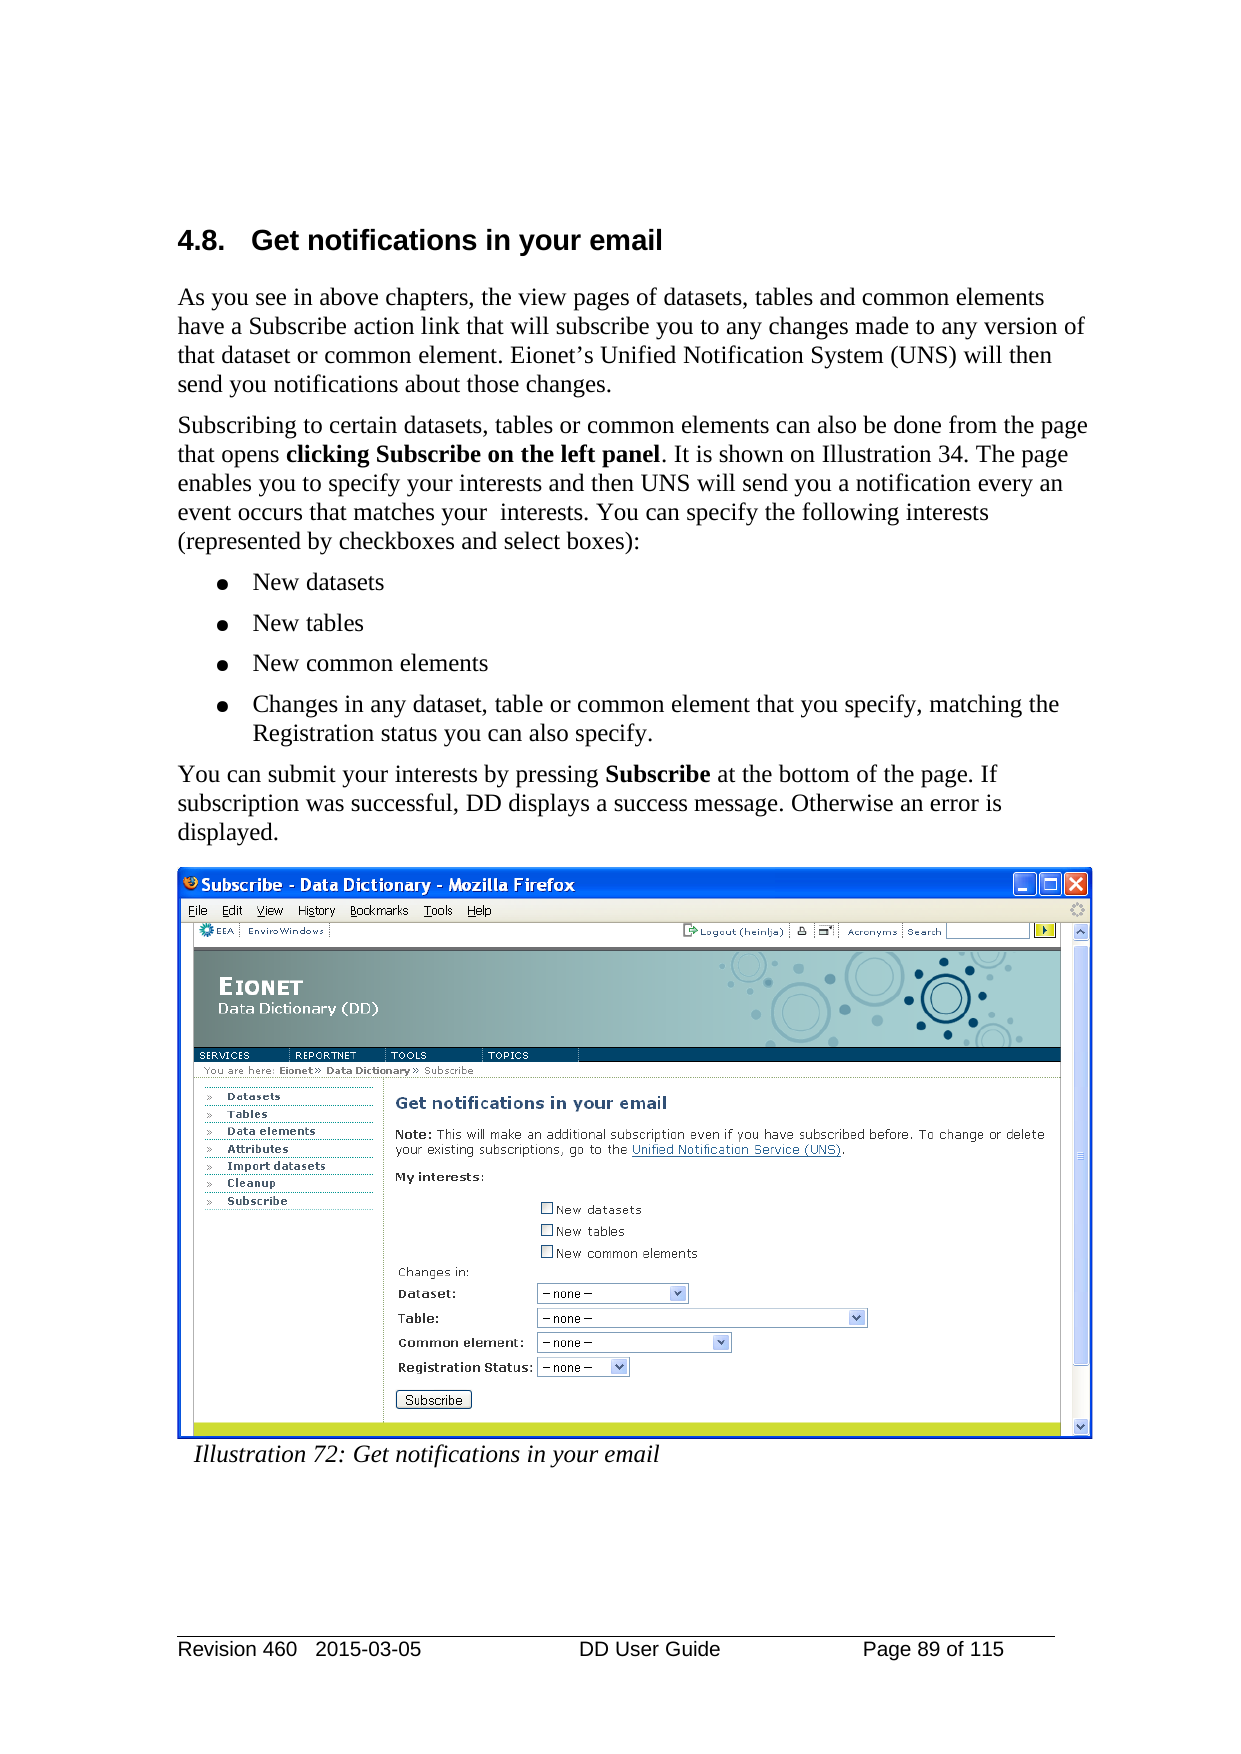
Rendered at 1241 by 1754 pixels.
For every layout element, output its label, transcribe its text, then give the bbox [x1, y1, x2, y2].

list Changes in any dataset, table or common element that you specify, matching the Registration status you can also specify. [215, 689, 1092, 747]
text Subscribing to certain datasets, tables or common elements can also be done from the page that opens clicking Subscribe on the left panel. It is shown on Illustration 34. The page enables you to specify your interests and then UNS will send you a notification every an event occurs that matches your interests. You can specify the following interests (represented by checkboxes and select boxes): [177, 409, 1092, 555]
list New common elements [215, 648, 1092, 677]
list New tables [215, 607, 1092, 637]
subtitle Get notifications in your email [177, 223, 1092, 257]
text Illustration 72: Get notifications in your email [194, 1439, 1076, 1468]
text You can submit your interests by pressing Subscribe at the bottom of the page. If subscription was successful, DD displays a success message. Otherwise an error is displayed. [177, 759, 1092, 846]
text As you see in above chapters, the view pages of datasets, tables and common elements have a Subscribe action link that will subscribe you to any changes made to any version of that dataset or common element. Eionet’s Unified Notification System (UNS) will then send you notifications about those changes. [177, 282, 1092, 398]
list New datasets [215, 567, 1092, 596]
picture [177, 867, 1093, 1439]
